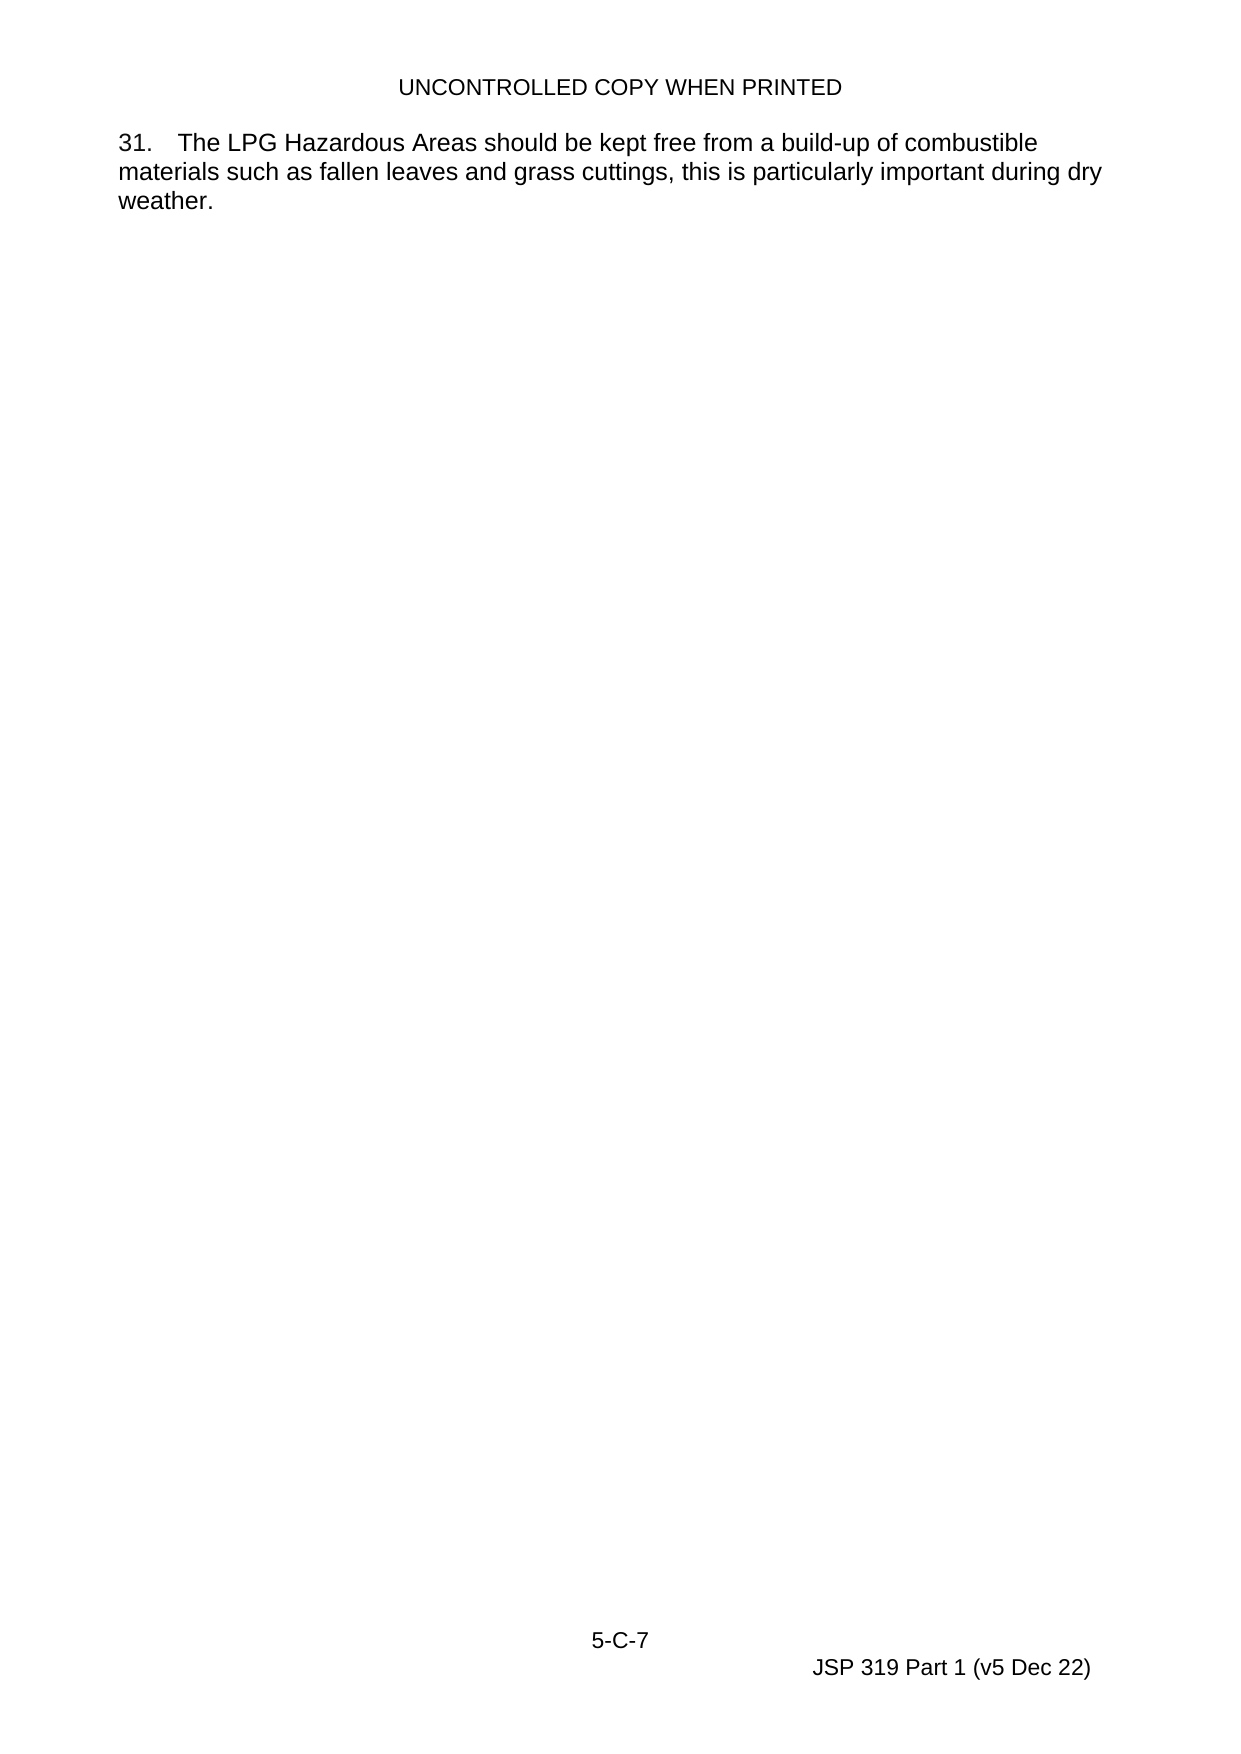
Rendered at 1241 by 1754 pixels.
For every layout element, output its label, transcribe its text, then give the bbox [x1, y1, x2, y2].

list The LPG Hazardous Areas should be kept free from a build-up of combustible materials such as fallen leaves and grass cuttings, this is particularly important during dry weather. [118, 128, 1122, 214]
